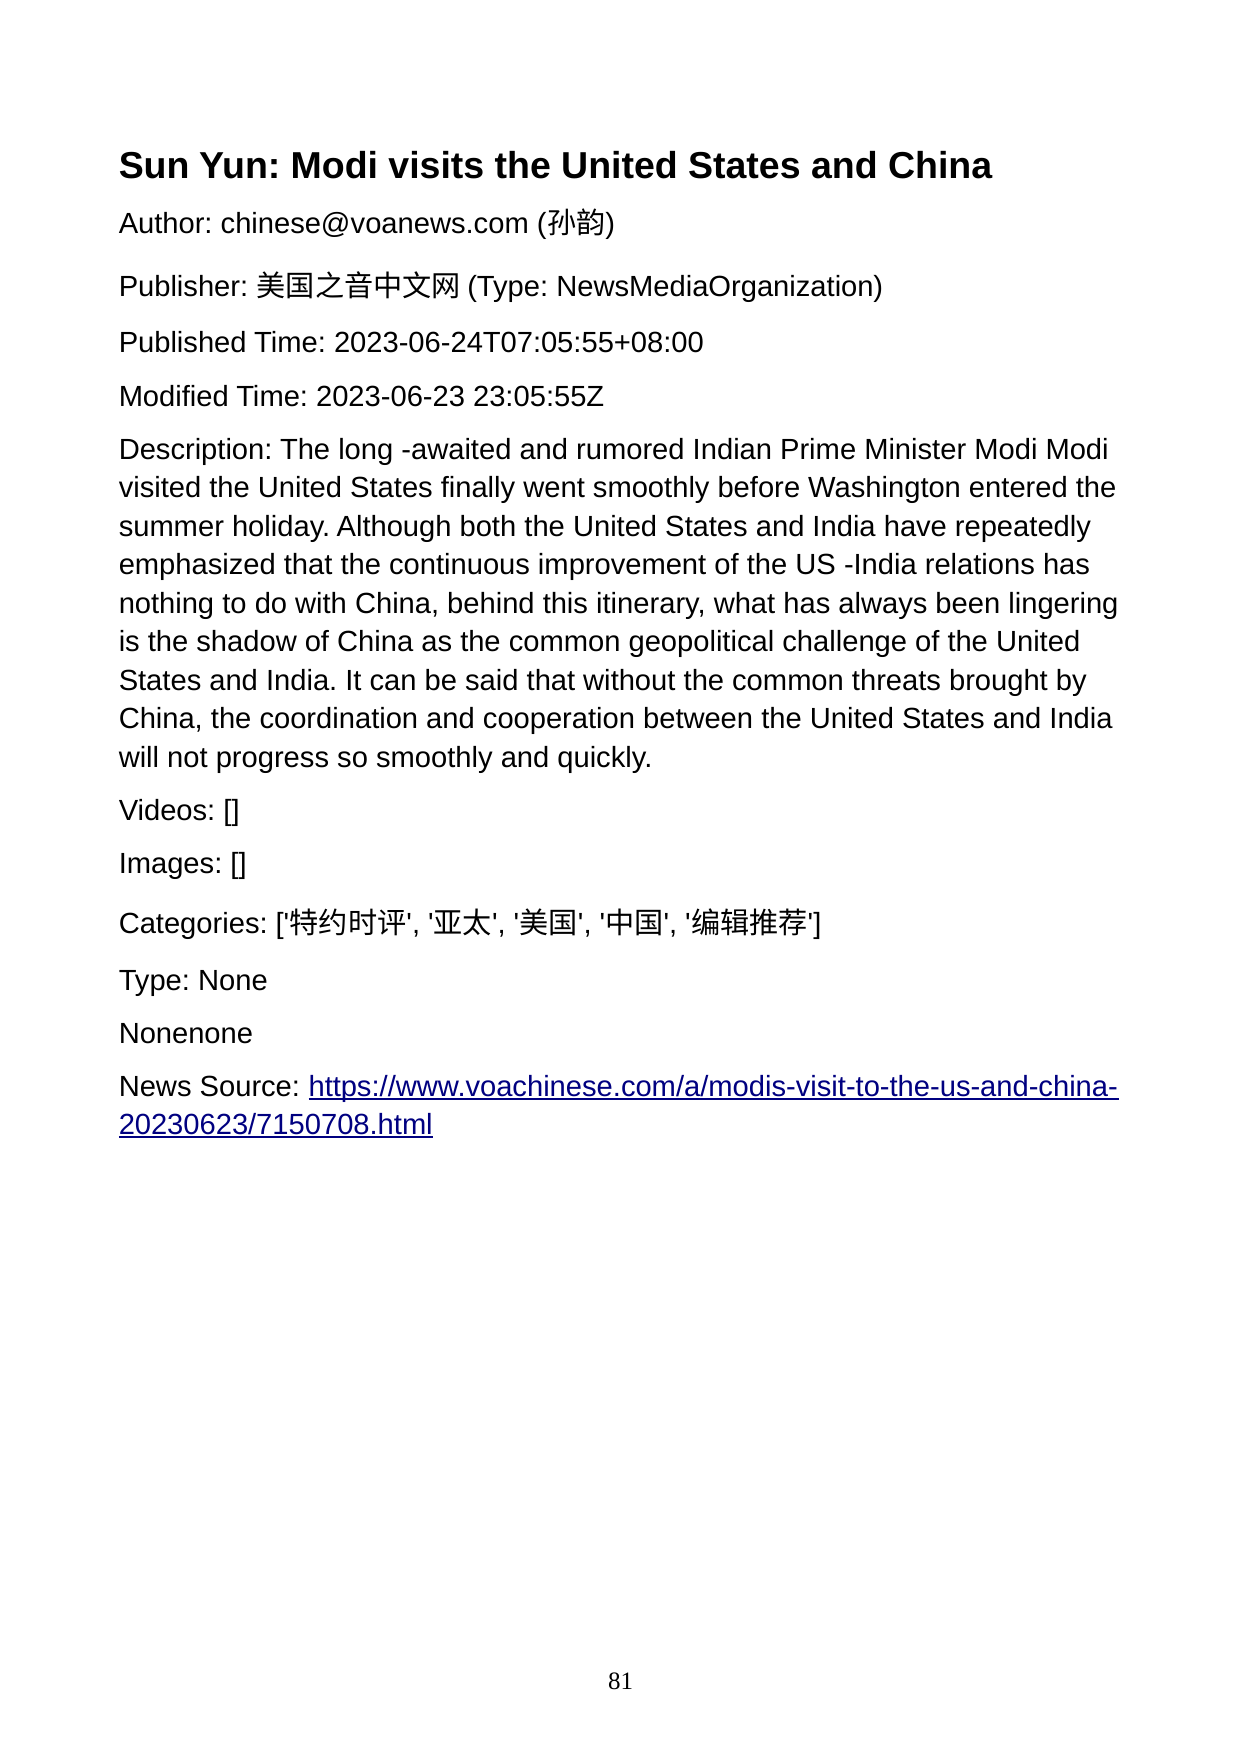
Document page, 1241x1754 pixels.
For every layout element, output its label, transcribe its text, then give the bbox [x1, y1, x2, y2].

text News Source: https://www.voachinese.com/a/modis-visit-to-the-us-and-china-20230623/7150708.html [118, 1069, 1122, 1141]
text Categories: ['特约时评', '亚太', '美国', '中国', '编辑推荐'] [118, 899, 1122, 942]
text Nonenone [118, 1016, 1122, 1049]
text Images: [] [118, 846, 1122, 880]
text Videos: [] [118, 793, 1122, 827]
text Published Time: 2023-06-24T07:05:55+08:00 [118, 325, 1122, 359]
text Description: The long -awaited and rumored Indian Prime Minister Modi Modi visited the United States finally went smoothly before Washington entered the summer holiday. Although both the United States and India have repeatedly emphasized that the continuous improvement of the US -India relations has nothing to do with China, behind this itinerary, what has always been lingering is the shadow of China as the common geopolitical challenge of the United States and India. It can be said that without the common threats brought by China, the coordination and cooperation between the United States and India will not progress so smoothly and quickly. [118, 432, 1122, 773]
subtitle Sun Yun: Modi visits the United States and China [118, 143, 1122, 187]
text Modified Time: 2023-06-23 23:05:55Z [118, 378, 1122, 412]
text Author: chinese@voanews.com (孙韵) [118, 199, 1122, 241]
text Publisher: 美国之音中文网 (Type: NewsMediaOrganization) [118, 262, 1122, 304]
text Type: None [118, 962, 1122, 996]
